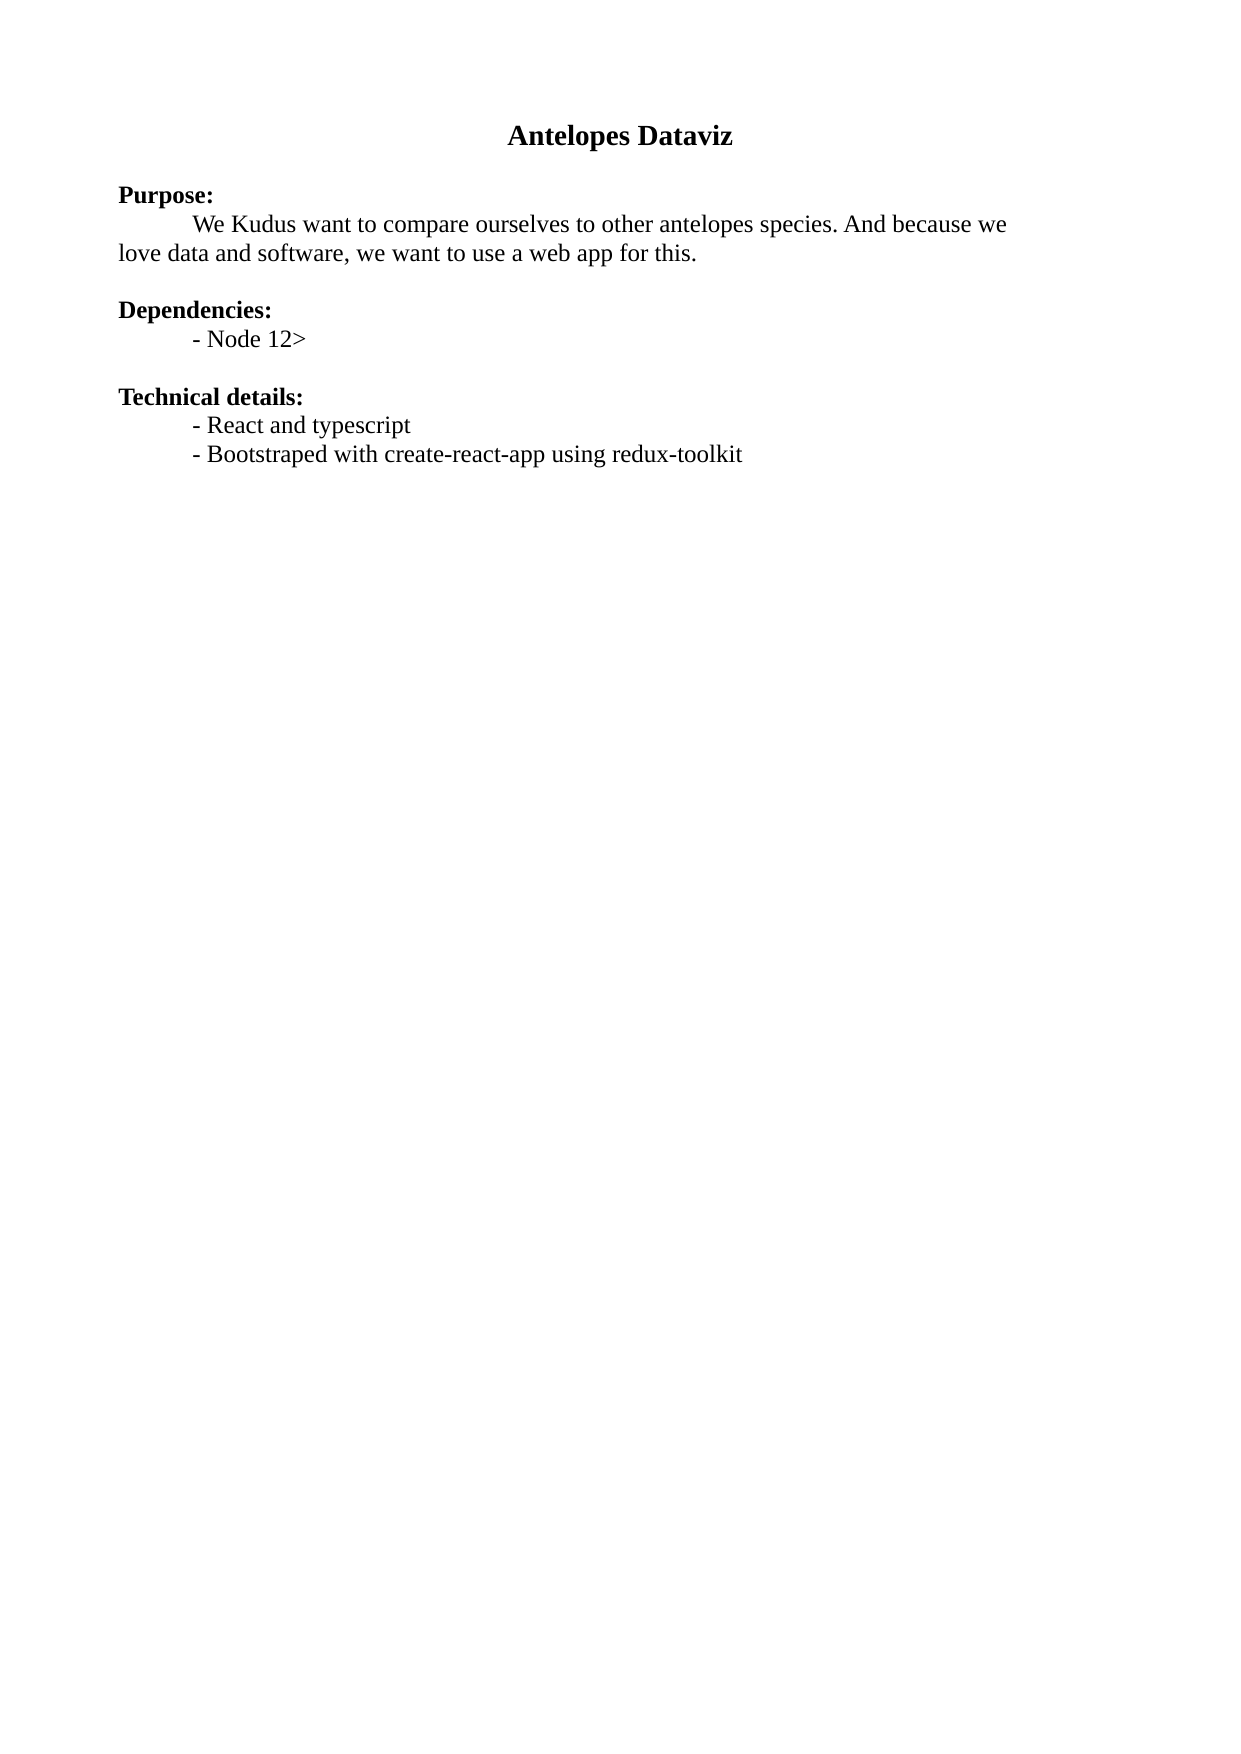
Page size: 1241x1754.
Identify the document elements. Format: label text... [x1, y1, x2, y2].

text - Node 12> [118, 324, 1122, 353]
text Antelopes Dataviz [118, 118, 1122, 152]
text Dependencies: [118, 295, 1122, 324]
text - React and typescript [118, 410, 1122, 439]
text Technical details: [118, 382, 1122, 410]
text We Kudus want to compare ourselves to other antelopes species. And because we [118, 209, 1122, 238]
text - Bootstraped with create-react-app using redux-toolkit [118, 439, 1122, 468]
text love data and software, we want to use a web app for this. [118, 238, 1122, 267]
text Purpose: [118, 180, 1122, 209]
